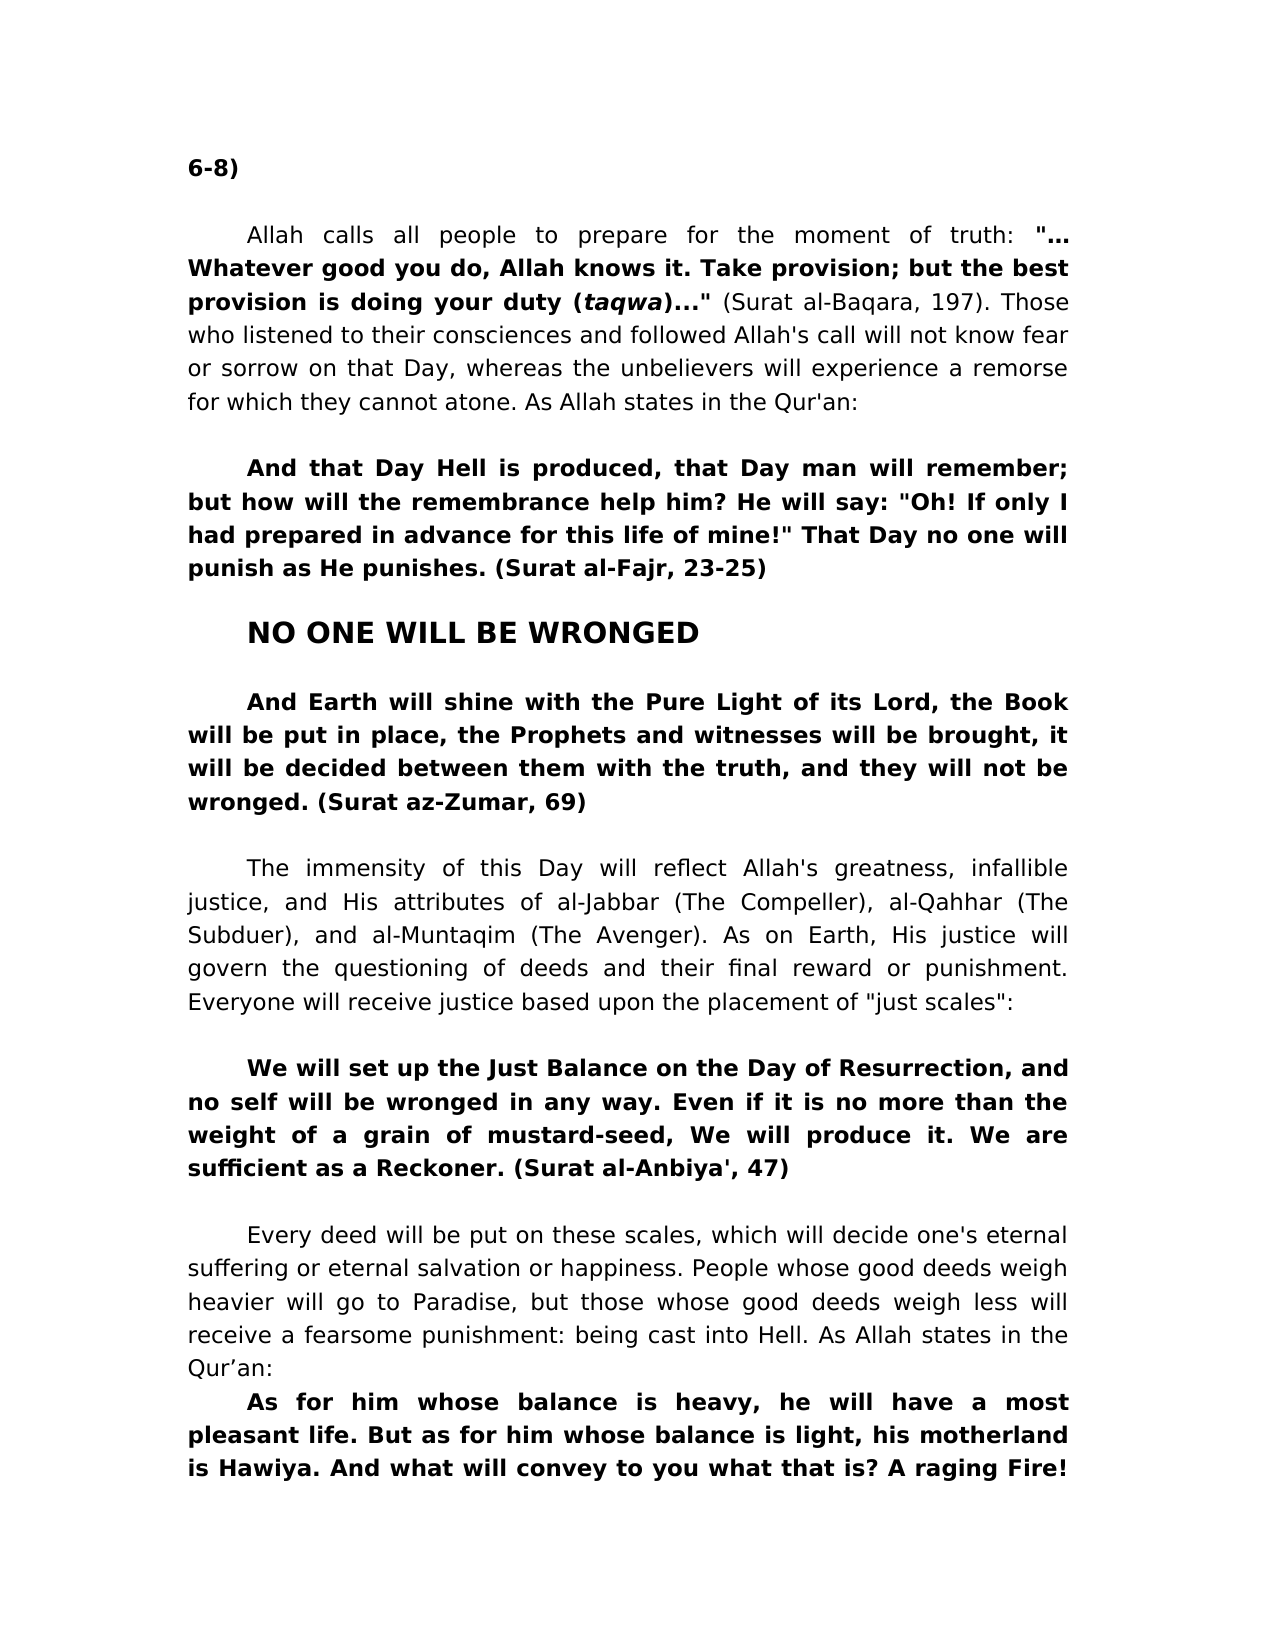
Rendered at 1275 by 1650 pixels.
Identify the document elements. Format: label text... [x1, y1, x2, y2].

text And that Day Hell is produced, that Day man will remember; but how will the remembrance help him? He will say: "Oh! If only I had prepared in advance for this life of mine!" That Day no one will punish as He punishes. (Surat al-Fajr, 23-25) [187, 450, 1070, 583]
text The immensity of this Day will reflect Allah's greatness, infallible justice, and His attributes of al-Jabbar (The Compeller), al-Qahhar (The Subduer), and al-Muntaqim (The Avenger). As on Earth, His justice will govern the questioning of deeds and their final reward or punishment. Everyone will receive justice based upon the placement of "just scales": [187, 850, 1070, 1017]
text As for him whose balance is heavy, he will have a most pleasant life. But as for him whose balance is light, his motherland is Hawiya. And what will convey to you what that is? A raging Fire! [187, 1383, 1070, 1483]
text NO ONE WILL BE WRONGED [187, 617, 1070, 650]
text Allah calls all people to prepare for the moment of truth: "… Whatever good you do, Allah knows it. Take provision; but the best provision is doing your duty (taqwa)..." (Surat al-Baqara, 197). Those who listened to their consciences and followed Allah's call will not know fear or sorrow on that Day, whereas the unbelievers will experience a remorse for which they cannot atone. As Allah states in the Qur'an: [187, 217, 1070, 417]
text 6-8) [187, 150, 1070, 183]
text We will set up the Just Balance on the Day of Resurrection, and no self will be wronged in any way. Even if it is no more than the weight of a grain of mustard-seed, We will produce it. We are sufficient as a Reckoner. (Surat al-Anbiya', 47) [187, 1050, 1070, 1183]
text And Earth will shine with the Pure Light of its Lord, the Book will be put in place, the Prophets and witnesses will be brought, it will be decided between them with the truth, and they will not be wronged. (Surat az-Zumar, 69) [187, 683, 1070, 817]
text Every deed will be put on these scales, which will decide one's eternal suffering or eternal salvation or happiness. People whose good deeds weigh heavier will go to Paradise, but those whose good deeds weigh less will receive a fearsome punishment: being cast into Hell. As Allah states in the Qur’an: [187, 1217, 1070, 1383]
